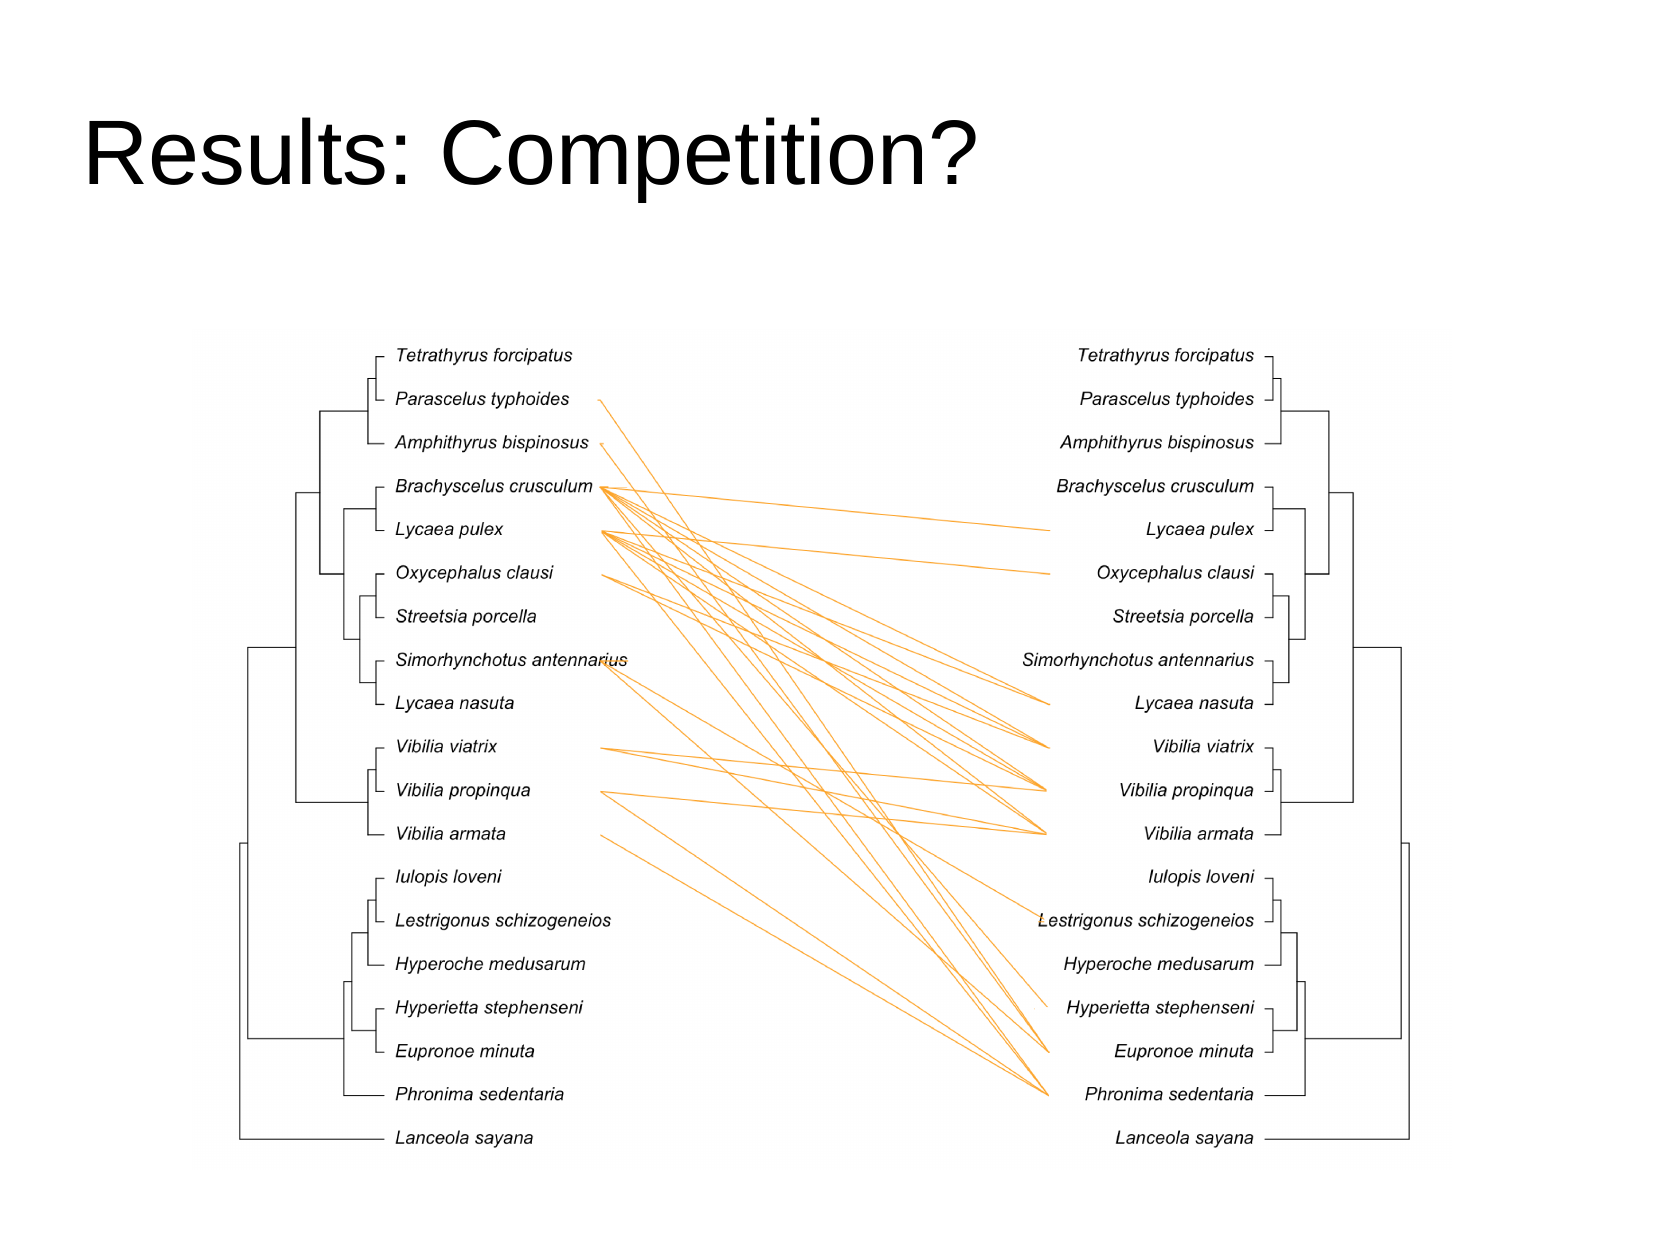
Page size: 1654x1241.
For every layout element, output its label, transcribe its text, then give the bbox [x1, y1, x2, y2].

title Results: Competition? [82, 49, 1571, 257]
picture [192, 329, 1452, 1171]
